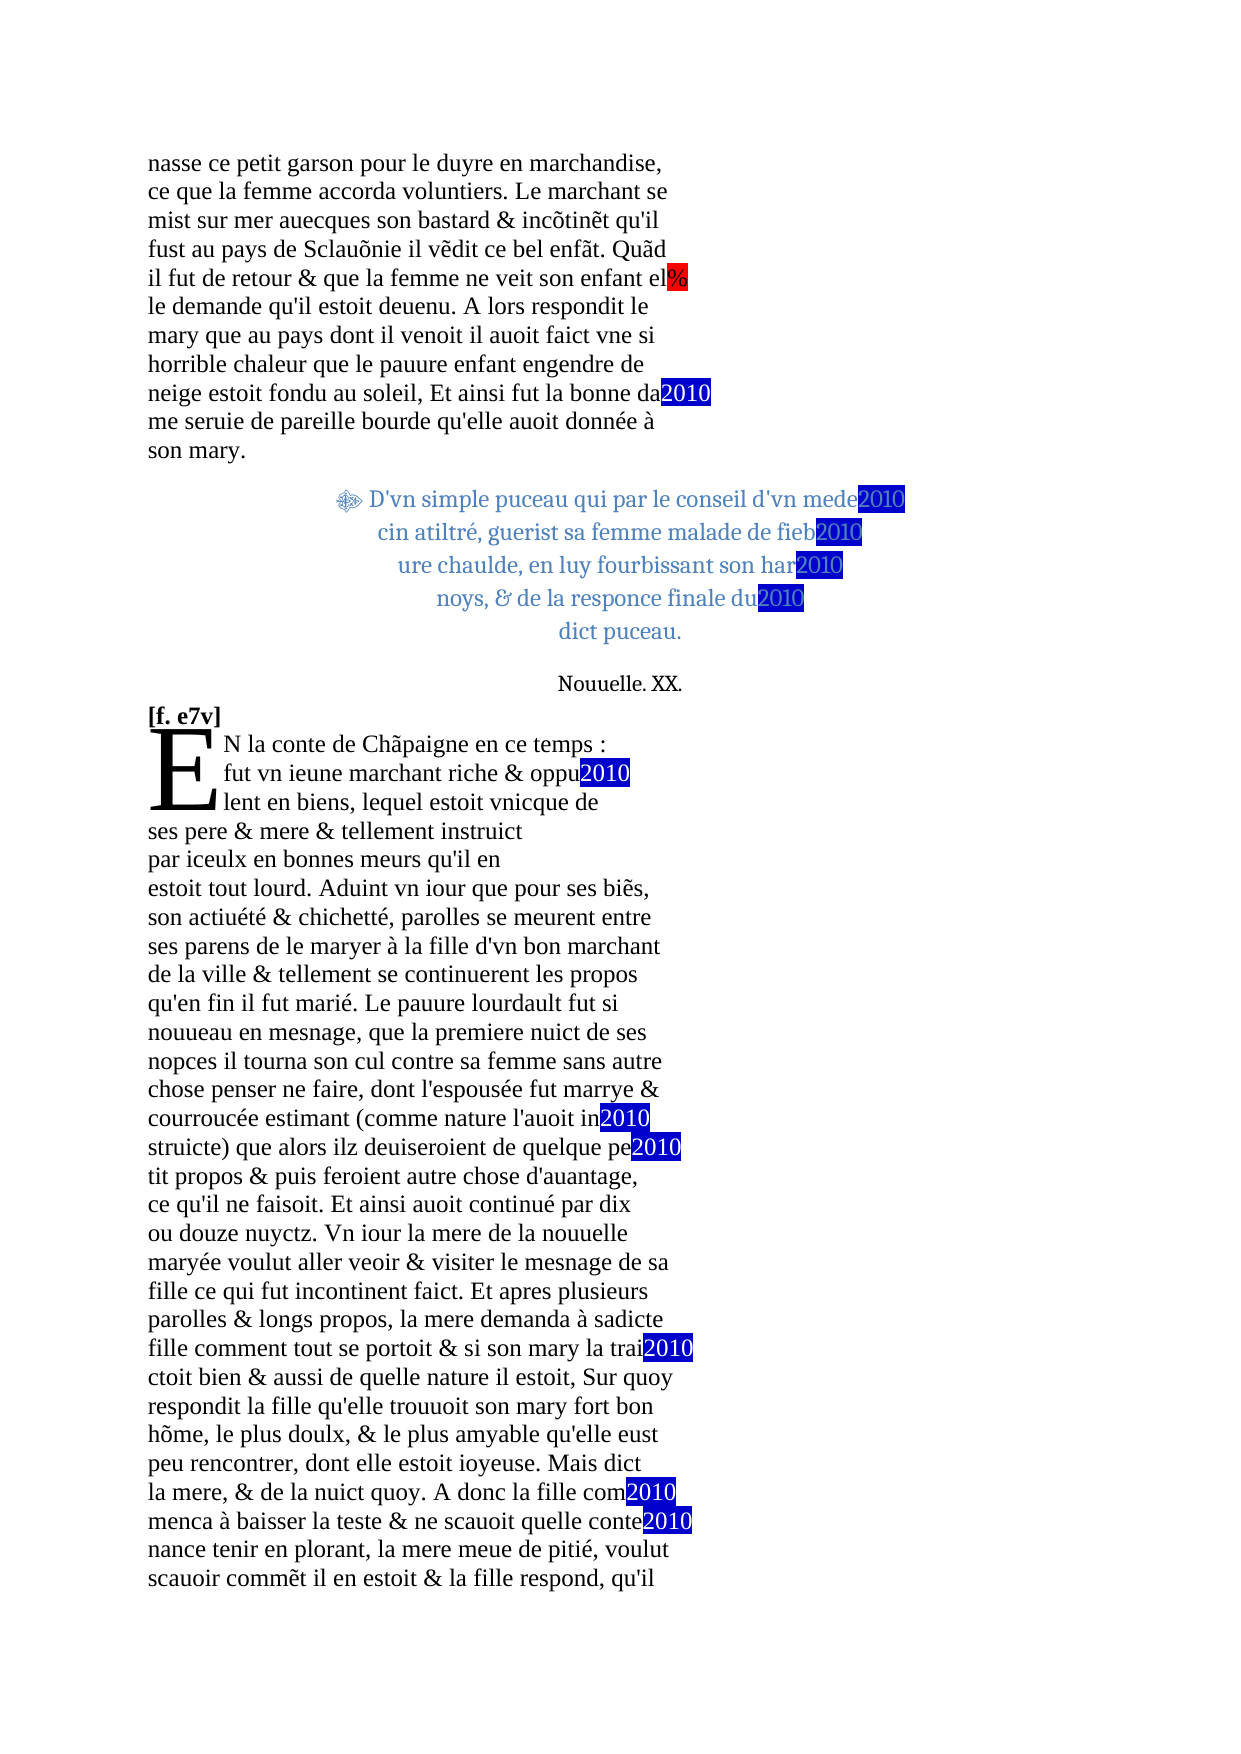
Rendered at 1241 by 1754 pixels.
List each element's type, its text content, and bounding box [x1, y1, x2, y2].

text nasse ce petit garson pour le duyre en marchandise, ce que la femme accorda voluntiers. Le marchant se mist sur mer auecques son bastard & incõtinẽt qu'il fust au pays de Sclauõnie il vẽdit ce bel enfãt. Quãd il fut de retour & que la femme ne veit son enfant el% le demande qu'il estoit deuenu. A lors respondit le mary que au pays dont il venoit il auoit faict vne si horrible chaleur que le pauure enfant engendre de neige estoit fondu au soleil, Et ainsi fut la bonne da2010 me seruie de pareille bourde qu'elle auoit donnée à son mary. [148, 148, 1093, 464]
text [f. e7v] [148, 701, 1093, 729]
subtitle ❧ D'vn simple puceau qui par le conseil d'vn mede2010 cin atiltré, guerist sa femme malade de fieb2010 ure chaulde, en luy fourbissant son har2010 noys, & de la responce finale du2010 dict puceau. [148, 485, 1093, 646]
text EN la conte de Chãpaigne en ce temps : fut vn ieune marchant riche & oppu2010 lent en biens, lequel estoit vnicque de ses pere & mere & tellement instruict par iceulx en bonnes meurs qu'il en estoit tout lourd. Aduint vn iour que pour ses biẽs, son actiuété & chichetté, parolles se meurent entre ses parens de le maryer à la fille d'vn bon marchant de la ville & tellement se continuerent les propos qu'en fin il fut marié. Le pauure lourdault fut si nouueau en mesnage, que la premiere nuict de ses nopces il tourna son cul contre sa femme sans autre chose penser ne faire, dont l'espousée fut marrye & courroucée estimant (comme nature l'auoit in2010 struicte) que alors ilz deuiseroient de quelque pe2010 tit propos & puis feroient autre chose d'auantage, ce qu'il ne faisoit. Et ainsi auoit continué par dix ou douze nuyctz. Vn iour la mere de la nouuelle maryée voulut aller veoir & visiter le mesnage de sa fille ce qui fut incontinent faict. Et apres plusieurs parolles & longs propos, la mere demanda à sadicte fille comment tout se portoit & si son mary la trai2010 ctoit bien & aussi de quelle nature il estoit, Sur quoy respondit la fille qu'elle trouuoit son mary fort bon hõme, le plus doulx, & le plus amyable qu'elle eust peu rencontrer, dont elle estoit ioyeuse. Mais dict la mere, & de la nuict quoy. A donc la fille com2010 menca à baisser la teste & ne scauoit quelle conte2010 nance tenir en plorant, la mere meue de pitié, voulut scauoir commẽt il en estoit & la fille respond, qu'il [148, 729, 1093, 1592]
subtitle Nouuelle. XX. [148, 671, 1093, 697]
